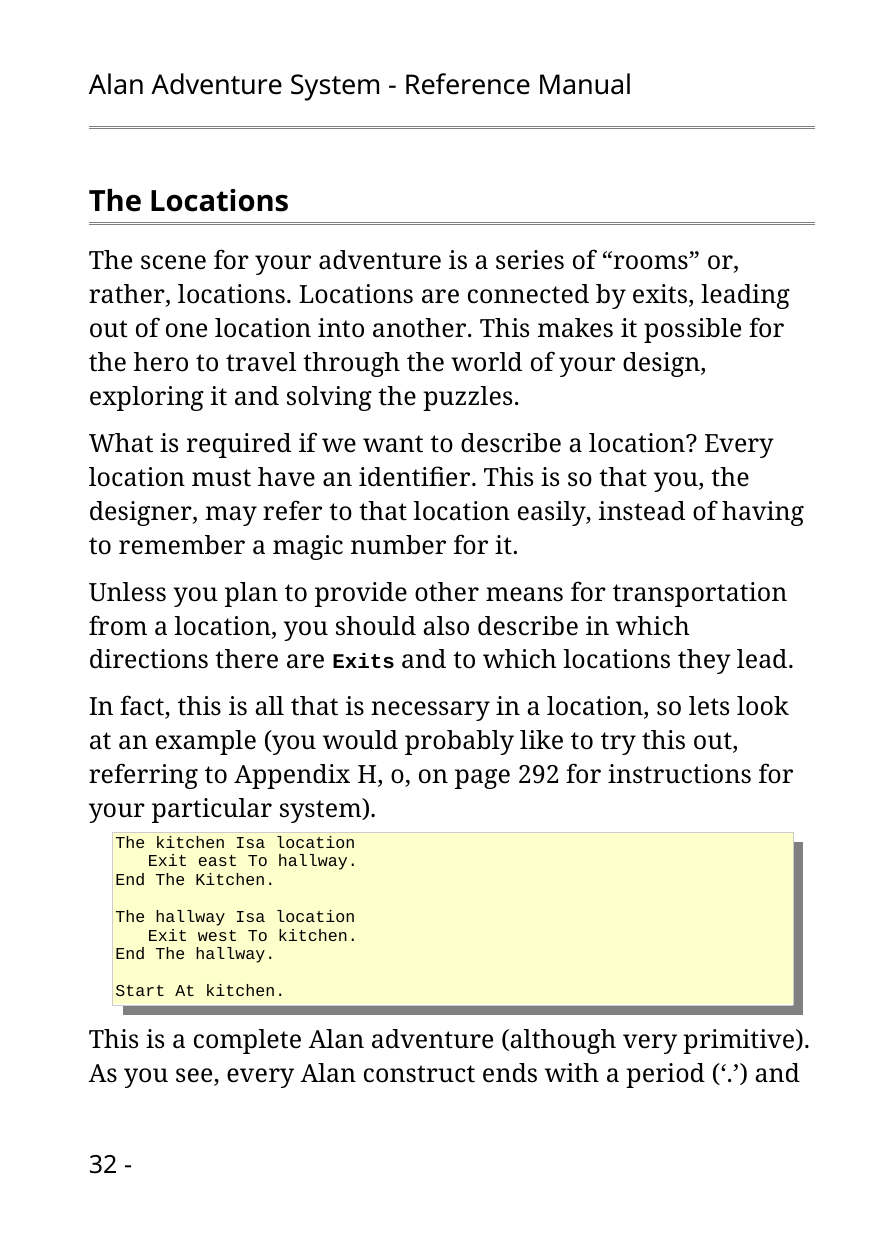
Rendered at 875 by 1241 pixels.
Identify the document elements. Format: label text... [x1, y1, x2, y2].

subtitle The Locations [88, 180, 815, 224]
text What is required if we want to describe a location? Every location must have an identifier. This is so that you, the designer, may refer to that location easily, instead of having to remember a magic number for it. [88, 426, 815, 562]
text The scene for your adventure is a series of “rooms” or, rather, locations. Locations are connected by exits, leading out of one location into another. This makes it pos­sible for the hero to travel through the world of your design, exploring it and solving the puzzles. [88, 243, 815, 413]
text Start At kitchen. [113, 961, 793, 1004]
text Unless you plan to provide other means for transportation from a location, you should also describe in which directions there are Exits and to which locations they lead. [88, 574, 815, 676]
text This is a complete Alan adventure (although very primitive). As you see, eve­ry Alan construct ends with a period (‘.’) and [88, 1022, 815, 1089]
text The kitchen Isa location Exit east To hallway. End The Kitchen. The hallway Isa location Exit west To kitchen. End The hallway. [113, 833, 793, 961]
text In fact, this is all that is necessary in a location, so lets look at an example (you would probably like to try this out, referring to Appendix H, o, on page 229 for instructions for your particular system). [88, 689, 815, 825]
